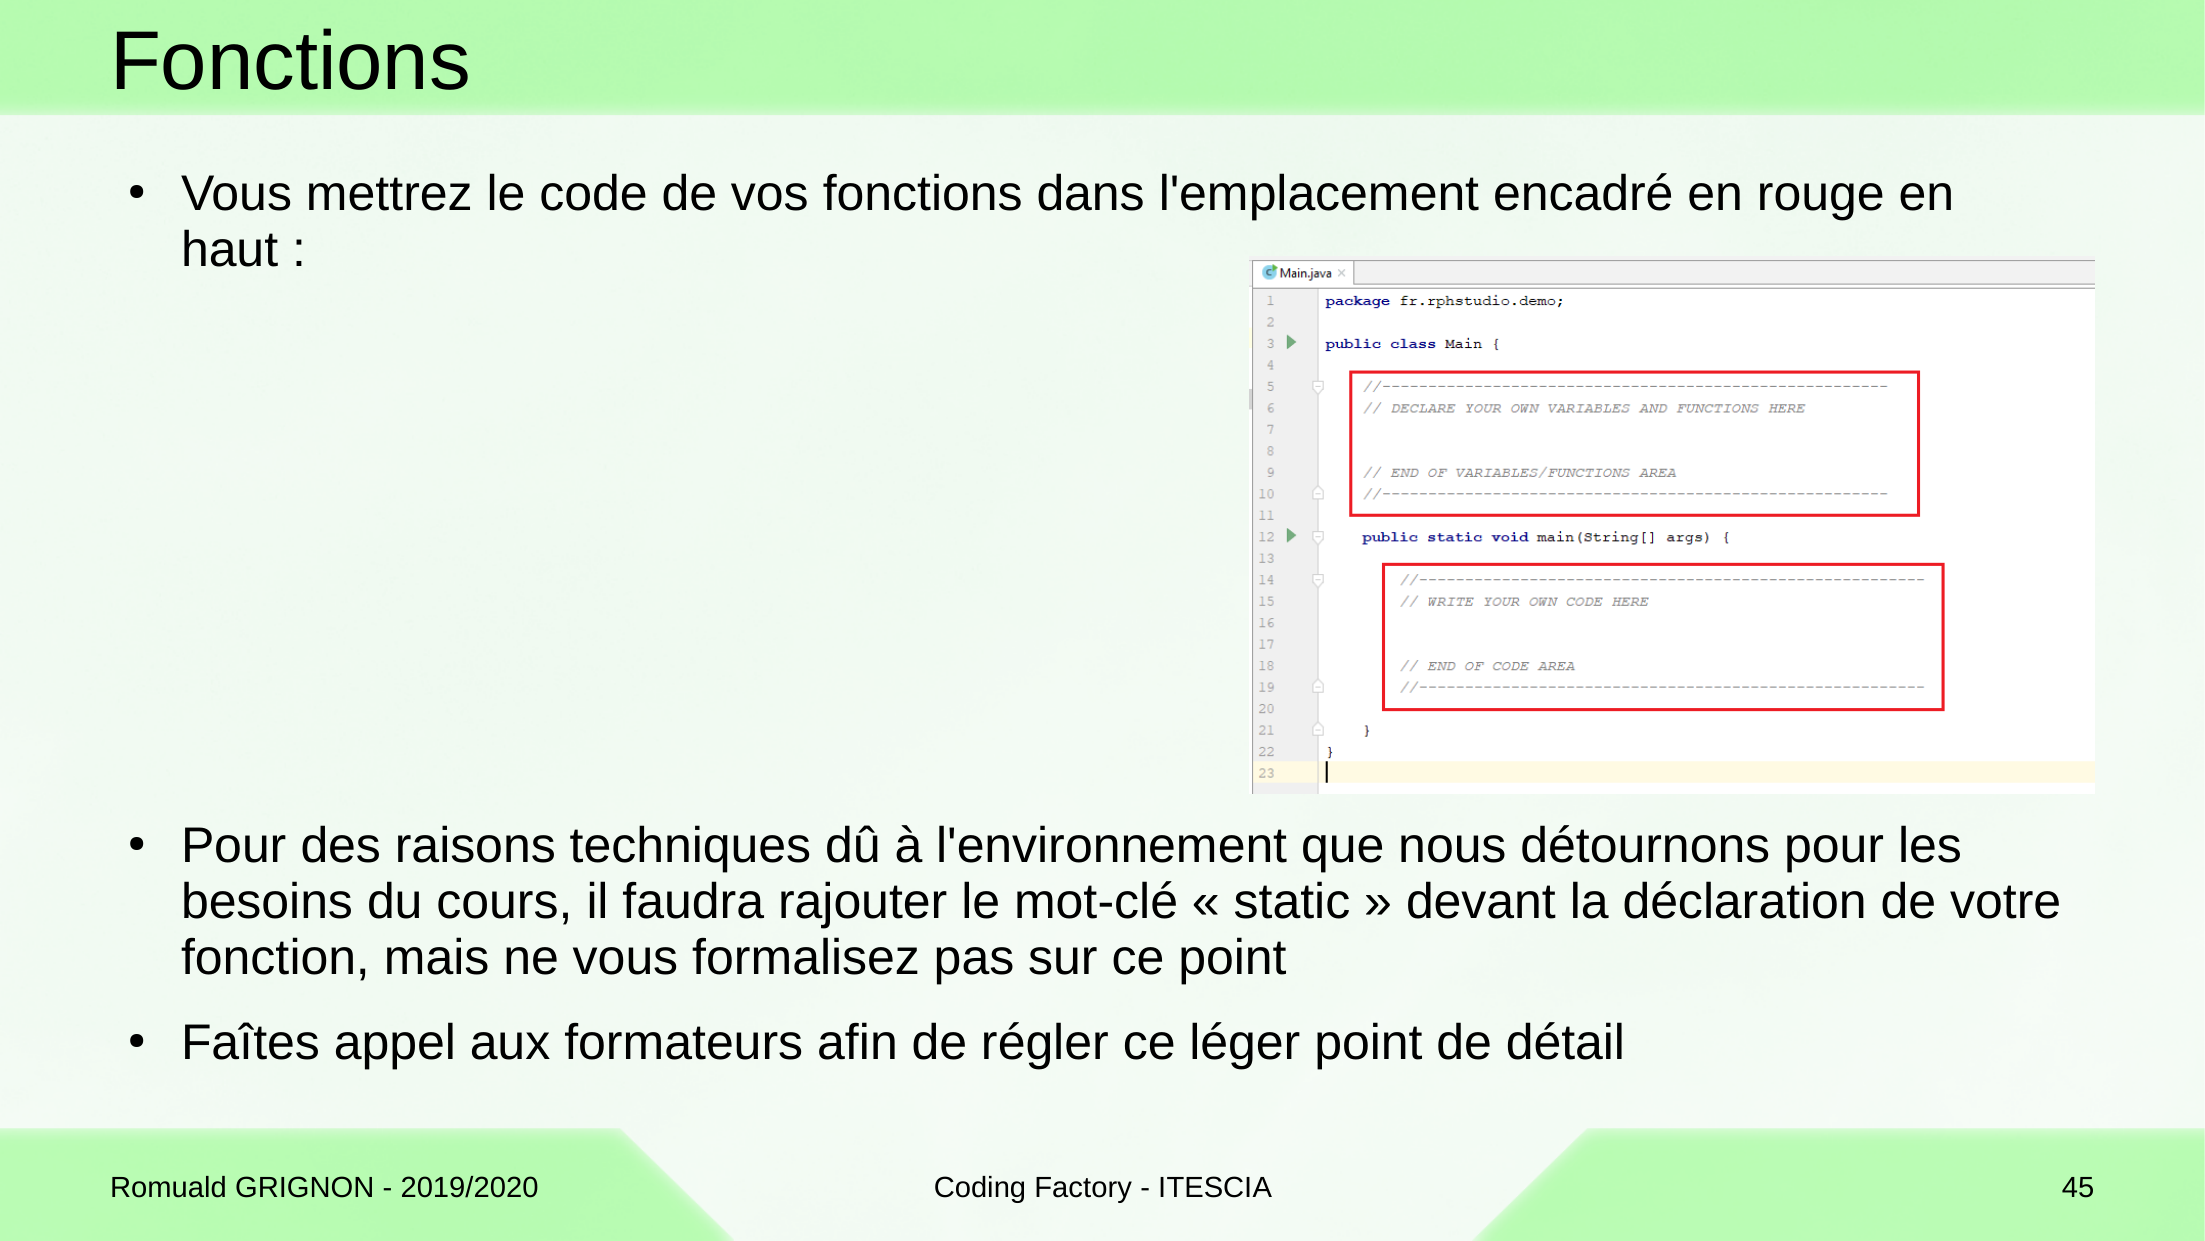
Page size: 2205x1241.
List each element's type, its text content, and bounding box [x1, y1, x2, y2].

list Vous mettrez le code de vos fonctions dans l'emplacement encadré en rouge en haut : Pour des raisons techniques dû à l'environnement que nous détournons pour les besoins du cours, il faudra rajouter le mot-clé « static » devant la déclaration de votre fonction, mais ne vous formalisez pas sur ce point Faîtes appel aux formateurs afin de régler ce léger point de détail [110, 236, 2095, 1071]
picture [0, 0, 2205, 1241]
title Fonctions [110, 49, 2095, 236]
